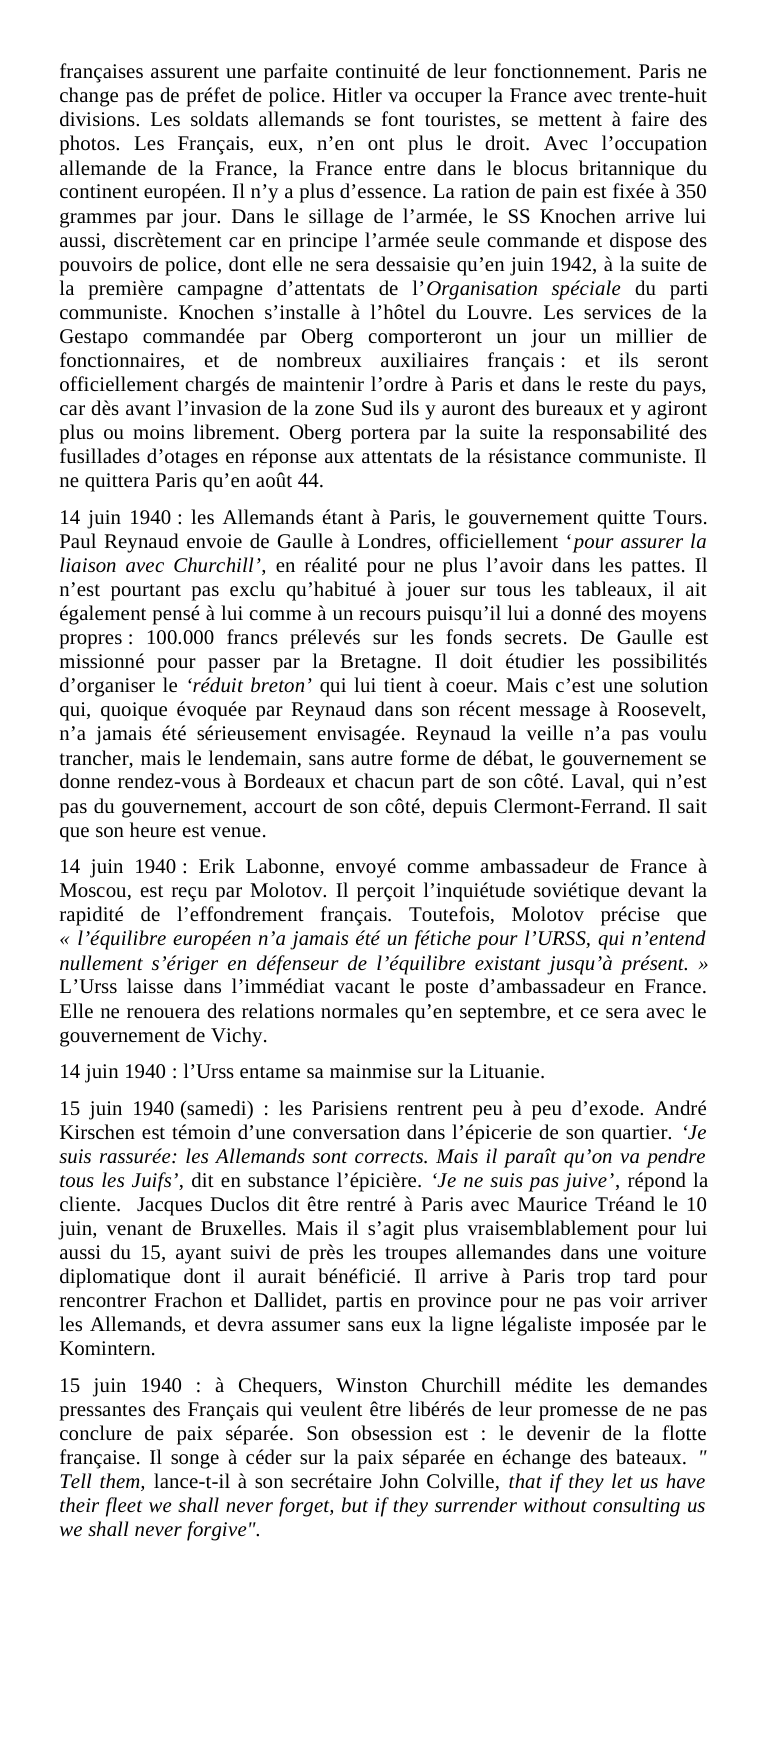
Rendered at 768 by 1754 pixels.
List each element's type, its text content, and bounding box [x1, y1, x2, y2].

text françaises assurent une parfaite continuité de leur fonctionnement. Paris ne change pas de préfet de police. Hitler va occuper la France avec trente-huit divisions. Les soldats allemands se font touristes, se mettent à faire des photos. Les Français, eux, n’en ont plus le droit. Avec l’occupation allemande de la France, la France entre dans le blocus britannique du continent européen. Il n’y a plus d’essence. La ration de pain est fixée à 350 grammes par jour. Dans le sillage de l’armée, le SS Knochen arrive lui aussi, discrètement car en principe l’armée seule commande et dispose des pouvoirs de police, dont elle ne sera dessaisie qu’en juin 1942, à la suite de la première campagne d’attentats de l’Organisation spéciale du parti communiste. Knochen s’installe à l’hôtel du Louvre. Les services de la Gestapo commandée par Oberg comporteront un jour un millier de fonctionnaires, et de nombreux auxiliaires français : et ils seront officiellement chargés de maintenir l’ordre à Paris et dans le reste du pays, car dès avant l’invasion de la zone Sud ils y auront des bureaux et y agiront plus ou moins librement. Oberg portera par la suite la responsabilité des fusillades d’otages en réponse aux attentats de la résistance communiste. Il ne quittera Paris qu’en août 44. [59, 59, 709, 492]
text 15 juin 1940 (samedi) : les Parisiens rentrent peu à peu d’exode. André Kirschen est témoin d’une conversation dans l’épicerie de son quartier. ‘Je suis rassurée: les Allemands sont corrects. Mais il paraît qu’on va pendre tous les Juifs’, dit en substance l’épicière. ‘Je ne suis pas juive’, répond la cliente. Jacques Duclos dit être rentré à Paris avec Maurice Tréand le 10 juin, venant de Bruxelles. Mais il s’agit plus vraisemblablement pour lui aussi du 15, ayant suivi de près les troupes allemandes dans une voiture diplomatique dont il aurait bénéficié. Il arrive à Paris trop tard pour rencontrer Frachon et Dallidet, partis en province pour ne pas voir arriver les Allemands, et devra assumer sans eux la ligne légaliste imposée par le Komintern. [59, 1096, 709, 1360]
text 14 juin 1940 : les Allemands étant à Paris, le gouvernement quitte Tours. Paul Reynaud envoie de Gaulle à Londres, officiellement ‘pour assurer la liaison avec Churchill’, en réalité pour ne plus l’avoir dans les pattes. Il n’est pourtant pas exclu qu’habitué à jouer sur tous les tableaux, il ait également pensé à lui comme à un recours puisqu’il lui a donné des moyens propres : 100.000 francs prélevés sur les fonds secrets. De Gaulle est missionné pour passer par la Bretagne. Il doit étudier les possibilités d’organiser le ‘réduit breton’ qui lui tient à coeur. Mais c’est une solution qui, quoique évoquée par Reynaud dans son récent message à Roosevelt, n’a jamais été sérieusement envisagée. Reynaud la veille n’a pas voulu trancher, mais le lendemain, sans autre forme de débat, le gouvernement se donne rendez-vous à Bordeaux et chacun part de son côté. Laval, qui n’est pas du gouvernement, accourt de son côté, depuis Clermont-Ferrand. Il sait que son heure est venue. [59, 505, 709, 842]
text 14 juin 1940 : Erik Labonne, envoyé comme ambassadeur de France à Moscou, est reçu par Molotov. Il perçoit l’inquiétude soviétique devant la rapidité de l’effondrement français. Toutefois, Molotov précise que « l’équilibre européen n’a jamais été un fétiche pour l’URSS, qui n’entend nullement s’ériger en défenseur de l’équilibre existant jusqu’à présent. » L’Urss laisse dans l’immédiat vacant le poste d’ambassadeur en France. Elle ne renouera des relations normales qu’en septembre, et ce sera avec le gouvernement de Vichy. [59, 854, 709, 1047]
text 15 juin 1940 : à Chequers, Winston Churchill médite les demandes pressantes des Français qui veulent être libérés de leur promesse de ne pas conclure de paix séparée. Son obsession est : le devenir de la flotte française. Il songe à céder sur la paix séparée en échange des bateaux. " Tell them, lance-t-il à son secrétaire John Colville, that if they let us have their fleet we shall never forget, but if they surrender without consulting us we shall never forgive". [59, 1373, 709, 1541]
text 14 juin 1940 : l’Urss entame sa mainmise sur la Lituanie. [59, 1059, 709, 1083]
